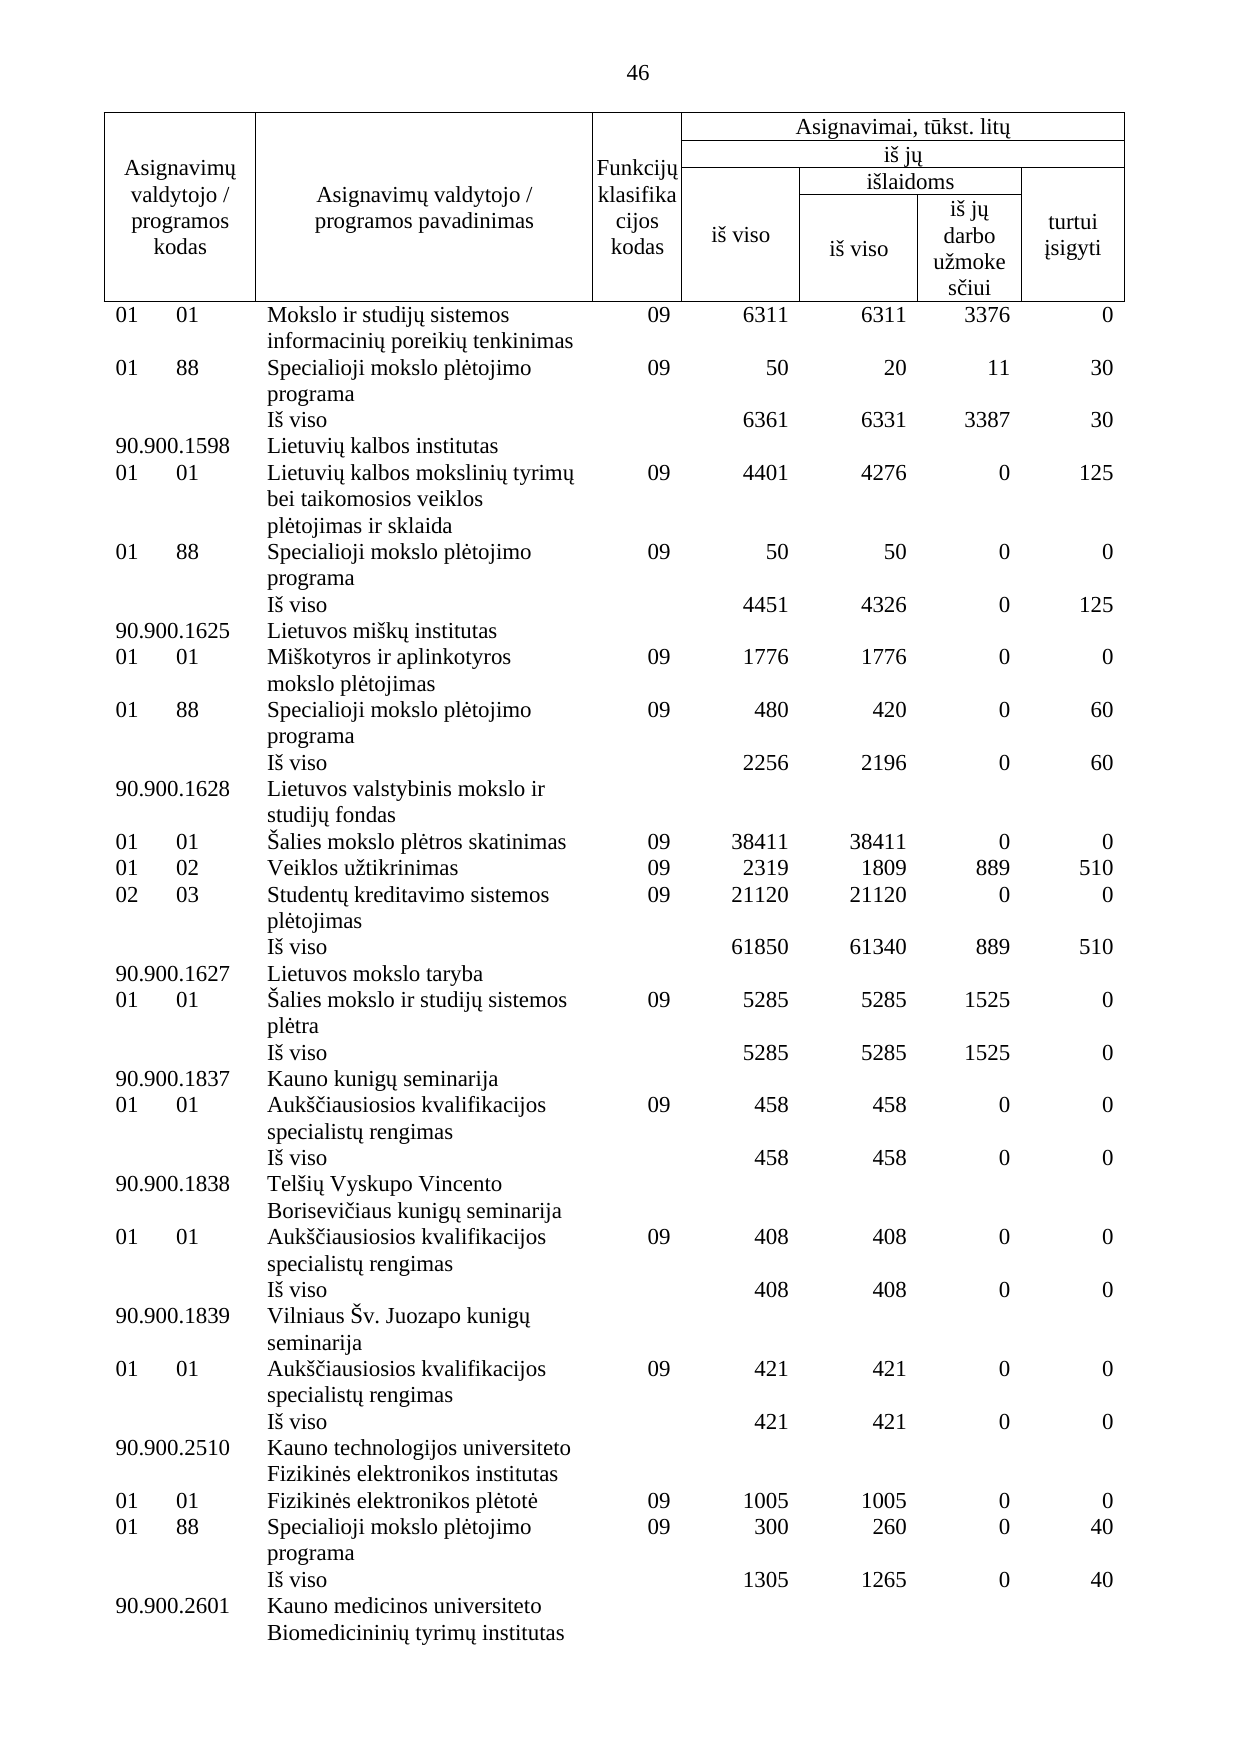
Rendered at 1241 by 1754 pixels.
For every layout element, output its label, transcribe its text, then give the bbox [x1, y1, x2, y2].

table_cell 0 [918, 591, 1021, 617]
table_cell iš viso [682, 168, 799, 301]
table_cell 1005 [681, 1487, 799, 1513]
table_cell 09 [593, 459, 681, 538]
table_cell [593, 1144, 681, 1171]
table_cell 09 [593, 538, 681, 591]
table_cell [1021, 1302, 1124, 1355]
table_cell 0 [1021, 1487, 1124, 1513]
table_cell 90.900.1627 [104, 960, 256, 986]
table_cell 0 [1021, 1355, 1124, 1408]
table_cell 88 [165, 354, 256, 406]
table_cell [104, 749, 164, 775]
table_cell Kauno medicinos universiteto Biomedicininių tyrimų institutas [256, 1592, 593, 1645]
table_cell Kauno technologijos universiteto Fizikinės elektronikos institutas [256, 1434, 593, 1487]
table_cell 01 [104, 1513, 164, 1566]
table_cell 5285 [681, 986, 799, 1039]
table_cell [918, 1434, 1021, 1487]
table_cell [681, 1171, 799, 1223]
table_cell Lietuvos miškų institutas [256, 617, 593, 643]
table_cell 0 [918, 1091, 1021, 1144]
table_cell Telšių Vyskupo Vincento Borisevičiaus kunigų seminarija [256, 1171, 593, 1223]
table_cell 09 [593, 1223, 681, 1276]
table_cell 6361 [681, 406, 799, 433]
table_cell 408 [800, 1276, 918, 1302]
table_cell 02 [165, 854, 256, 881]
table_cell turtui įsigyti [1022, 168, 1124, 301]
table_cell [104, 1408, 164, 1434]
table_cell Veiklos užtikrinimas [256, 854, 593, 881]
table_cell [165, 1276, 256, 1302]
table_cell 90.900.2510 [104, 1434, 256, 1487]
table_cell 421 [800, 1355, 918, 1408]
table_cell Aukščiausiosios kvalifikacijos specialistų rengimas [256, 1223, 593, 1276]
table_cell 0 [1021, 1223, 1124, 1276]
table_cell [918, 433, 1021, 459]
table_header Asignavimai, tūkst. litų [682, 113, 1124, 139]
table_cell 90.900.1628 [104, 775, 256, 828]
table_cell 0 [918, 1513, 1021, 1566]
table_cell 5285 [681, 1039, 799, 1065]
table_cell 03 [165, 881, 256, 933]
table_cell Specialioji mokslo plėtojimo programa [256, 538, 593, 591]
table_cell Mokslo ir studijų sistemos informacinių poreikių tenkinimas [256, 302, 593, 353]
table_cell 300 [681, 1513, 799, 1566]
table_cell 889 [918, 933, 1021, 960]
table_cell [165, 933, 256, 960]
table_cell iš jų [682, 141, 1124, 167]
table_cell 4451 [681, 591, 799, 617]
table_cell 01 [165, 1355, 256, 1408]
table_cell 0 [918, 749, 1021, 775]
table_cell 01 [104, 828, 164, 854]
table_cell 60 [1021, 696, 1124, 749]
table_cell 90.900.1598 [104, 433, 256, 459]
table_cell 1776 [681, 644, 799, 696]
table_cell [918, 1592, 1021, 1645]
table_cell 09 [593, 881, 681, 933]
table_cell 50 [681, 538, 799, 591]
table_cell [593, 775, 681, 828]
table_cell 421 [800, 1408, 918, 1434]
table_cell [593, 433, 681, 459]
table_cell [104, 1276, 164, 1302]
table_cell 01 [165, 1223, 256, 1276]
table_cell [593, 406, 681, 433]
table_cell 38411 [800, 828, 918, 854]
table_cell [1021, 960, 1124, 986]
table_cell 0 [1021, 644, 1124, 696]
table_cell 421 [681, 1408, 799, 1434]
table_cell [918, 1065, 1021, 1091]
table_cell 01 [104, 1487, 164, 1513]
table_cell [1021, 775, 1124, 828]
table_cell 0 [1021, 828, 1124, 854]
table_cell Lietuvos mokslo taryba [256, 960, 593, 986]
table_cell 88 [165, 1513, 256, 1566]
table_cell 3376 [918, 302, 1021, 353]
table_cell 125 [1021, 591, 1124, 617]
table_cell 01 [104, 696, 164, 749]
table_cell [800, 1171, 918, 1223]
table_cell Šalies mokslo plėtros skatinimas [256, 828, 593, 854]
table_cell [681, 960, 799, 986]
table_cell [593, 1276, 681, 1302]
table_header Asignavimų valdytojo / programos kodas [105, 113, 255, 301]
table_cell [1021, 1171, 1124, 1223]
table_cell [800, 1434, 918, 1487]
table_cell 510 [1021, 854, 1124, 881]
table_cell Iš viso [256, 749, 593, 775]
table_cell išlaidoms [800, 168, 1021, 194]
table_cell 01 [104, 986, 164, 1039]
table_cell 5285 [800, 1039, 918, 1065]
table_cell [918, 1302, 1021, 1355]
table_cell Aukščiausiosios kvalifikacijos specialistų rengimas [256, 1355, 593, 1408]
table_cell [1021, 433, 1124, 459]
table_cell [800, 1592, 918, 1645]
table_cell 01 [104, 644, 164, 696]
table_cell 1809 [800, 854, 918, 881]
table_cell [104, 933, 164, 960]
table_cell [1021, 617, 1124, 643]
table_cell 61850 [681, 933, 799, 960]
table_cell [104, 1144, 164, 1171]
table_cell 01 [165, 986, 256, 1039]
table_cell 0 [918, 538, 1021, 591]
table_cell [800, 1302, 918, 1355]
table_cell 0 [1021, 538, 1124, 591]
table_cell Iš viso [256, 1566, 593, 1592]
table_cell [104, 591, 164, 617]
table_cell 01 [104, 1223, 164, 1276]
table_cell [593, 1039, 681, 1065]
table_cell [681, 775, 799, 828]
table_cell 09 [593, 1513, 681, 1566]
table_cell 0 [918, 881, 1021, 933]
table_cell [165, 591, 256, 617]
table_cell [681, 433, 799, 459]
table_cell Iš viso [256, 1408, 593, 1434]
table_cell 0 [1021, 1144, 1124, 1171]
table_cell 01 [104, 1091, 164, 1144]
table_cell 0 [918, 1276, 1021, 1302]
table_cell [104, 1566, 164, 1592]
table_cell 420 [800, 696, 918, 749]
table_cell 0 [918, 1566, 1021, 1592]
table_cell 6311 [681, 302, 799, 353]
table_cell [1021, 1592, 1124, 1645]
table_cell iš jų darbo užmokesčiui [918, 195, 1021, 301]
table_cell [593, 1566, 681, 1592]
table_cell 09 [593, 1355, 681, 1408]
table_cell [165, 1566, 256, 1592]
table_cell 0 [1021, 1091, 1124, 1144]
table_cell [681, 1592, 799, 1645]
table_cell 1265 [800, 1566, 918, 1592]
table_cell 40 [1021, 1513, 1124, 1566]
table_cell [593, 591, 681, 617]
table_cell [165, 1408, 256, 1434]
table_cell 0 [918, 1355, 1021, 1408]
table_cell [593, 933, 681, 960]
table_cell 01 [104, 459, 164, 538]
table_cell 50 [800, 538, 918, 591]
table_cell 90.900.1839 [104, 1302, 256, 1355]
table_cell [681, 1434, 799, 1487]
table_cell 0 [918, 459, 1021, 538]
table_cell Lietuvių kalbos mokslinių tyrimų bei taikomosios veiklos plėtojimas ir sklaida [256, 459, 593, 538]
table_cell 125 [1021, 459, 1124, 538]
table_cell [593, 1592, 681, 1645]
table_cell 260 [800, 1513, 918, 1566]
table_cell 4276 [800, 459, 918, 538]
table_cell 01 [165, 644, 256, 696]
table_cell 30 [1021, 406, 1124, 433]
table_cell [800, 617, 918, 643]
table_cell 20 [800, 354, 918, 406]
table_cell 6311 [800, 302, 918, 353]
table_cell 0 [1021, 881, 1124, 933]
table_cell 458 [800, 1091, 918, 1144]
table_cell 01 [104, 354, 164, 406]
table_cell 3387 [918, 406, 1021, 433]
table_cell 510 [1021, 933, 1124, 960]
table_cell 09 [593, 302, 681, 353]
table_cell 408 [681, 1276, 799, 1302]
table_cell [681, 1065, 799, 1091]
table_cell 01 [165, 1091, 256, 1144]
table_cell 50 [681, 354, 799, 406]
table_cell Miškotyros ir aplinkotyros mokslo plėtojimas [256, 644, 593, 696]
table_header Asignavimų valdytojo / programos pavadinimas [256, 113, 592, 301]
table_cell 02 [104, 881, 164, 933]
table_cell Iš viso [256, 1276, 593, 1302]
table_cell [593, 749, 681, 775]
table_cell [593, 1302, 681, 1355]
table_cell Iš viso [256, 406, 593, 433]
table_cell 09 [593, 354, 681, 406]
table_cell Studentų kreditavimo sistemos plėtojimas [256, 881, 593, 933]
table_cell [918, 1171, 1021, 1223]
table_cell 09 [593, 644, 681, 696]
table_cell [800, 433, 918, 459]
table_cell 09 [593, 854, 681, 881]
table_cell 2256 [681, 749, 799, 775]
table_cell [593, 1434, 681, 1487]
table_cell 889 [918, 854, 1021, 881]
table_cell [918, 775, 1021, 828]
table_cell 09 [593, 828, 681, 854]
table_cell 0 [1021, 302, 1124, 353]
table_cell 1305 [681, 1566, 799, 1592]
table_cell [165, 1039, 256, 1065]
table_cell 0 [918, 1223, 1021, 1276]
table_cell 38411 [681, 828, 799, 854]
table_cell Specialioji mokslo plėtojimo programa [256, 1513, 593, 1566]
table_cell 88 [165, 538, 256, 591]
table_cell 01 [104, 302, 164, 353]
table_cell 421 [681, 1355, 799, 1408]
table_cell [918, 960, 1021, 986]
table_cell 90.900.2601 [104, 1592, 256, 1645]
table_cell 01 [104, 538, 164, 591]
table_cell [681, 617, 799, 643]
table_cell 0 [918, 828, 1021, 854]
table_cell Iš viso [256, 591, 593, 617]
table_cell 11 [918, 354, 1021, 406]
table_cell [800, 960, 918, 986]
table_cell 0 [1021, 1408, 1124, 1434]
table_cell 0 [918, 644, 1021, 696]
table_cell Iš viso [256, 1039, 593, 1065]
table_cell 4401 [681, 459, 799, 538]
table_cell 1776 [800, 644, 918, 696]
table_cell [800, 775, 918, 828]
table_cell 480 [681, 696, 799, 749]
table_cell [1021, 1065, 1124, 1091]
table_cell 6331 [800, 406, 918, 433]
table_cell Lietuvos valstybinis mokslo ir studijų fondas [256, 775, 593, 828]
table_cell Vilniaus Šv. Juozapo kunigų seminarija [256, 1302, 593, 1355]
table_cell 01 [165, 1487, 256, 1513]
table_cell 458 [681, 1091, 799, 1144]
table_cell 1525 [918, 1039, 1021, 1065]
table_cell 01 [165, 302, 256, 353]
table_cell [1021, 1434, 1124, 1487]
table_cell 1525 [918, 986, 1021, 1039]
table_cell [593, 960, 681, 986]
table_cell Aukščiausiosios kvalifikacijos specialistų rengimas [256, 1091, 593, 1144]
table_cell 0 [1021, 1276, 1124, 1302]
table_cell 0 [918, 1408, 1021, 1434]
table_cell Šalies mokslo ir studijų sistemos plėtra [256, 986, 593, 1039]
table_cell 2196 [800, 749, 918, 775]
table_cell Specialioji mokslo plėtojimo programa [256, 696, 593, 749]
table_cell [593, 617, 681, 643]
table_cell 01 [165, 459, 256, 538]
table_cell 09 [593, 696, 681, 749]
table_cell 01 [165, 828, 256, 854]
table_cell 458 [681, 1144, 799, 1171]
table_cell [681, 1302, 799, 1355]
table_cell 21120 [681, 881, 799, 933]
table_cell 21120 [800, 881, 918, 933]
table_cell 4326 [800, 591, 918, 617]
table_cell [165, 1144, 256, 1171]
table_cell [800, 1065, 918, 1091]
table_cell Iš viso [256, 1144, 593, 1171]
table_cell 0 [918, 1144, 1021, 1171]
table_cell iš viso [800, 195, 917, 301]
table_cell [104, 406, 164, 433]
table_cell 01 [104, 854, 164, 881]
table_cell 5285 [800, 986, 918, 1039]
table_cell Kauno kunigų seminarija [256, 1065, 593, 1091]
table_cell 408 [800, 1223, 918, 1276]
table_cell 1005 [800, 1487, 918, 1513]
table_cell 458 [800, 1144, 918, 1171]
table_cell 0 [1021, 986, 1124, 1039]
table_cell [593, 1065, 681, 1091]
table_cell Specialioji mokslo plėtojimo programa [256, 354, 593, 406]
table_cell [104, 1039, 164, 1065]
table_cell 0 [918, 696, 1021, 749]
table_cell 2319 [681, 854, 799, 881]
table_cell 40 [1021, 1566, 1124, 1592]
table_cell 88 [165, 696, 256, 749]
table_cell 90.900.1625 [104, 617, 256, 643]
table_cell [165, 406, 256, 433]
table_cell 0 [1021, 1039, 1124, 1065]
table_cell 90.900.1838 [104, 1171, 256, 1223]
table_cell [165, 749, 256, 775]
table_cell 09 [593, 986, 681, 1039]
table_cell [593, 1171, 681, 1223]
table_cell Iš viso [256, 933, 593, 960]
table_cell 60 [1021, 749, 1124, 775]
table_cell 408 [681, 1223, 799, 1276]
table_cell Lietuvių kalbos institutas [256, 433, 593, 459]
table_cell [593, 1408, 681, 1434]
table_cell 61340 [800, 933, 918, 960]
table_cell 01 [104, 1355, 164, 1408]
table_cell 09 [593, 1091, 681, 1144]
table_cell 30 [1021, 354, 1124, 406]
table_cell 09 [593, 1487, 681, 1513]
table_cell [918, 617, 1021, 643]
table_cell 0 [918, 1487, 1021, 1513]
table_cell 90.900.1837 [104, 1065, 256, 1091]
table_header Funkcijų klasifikacijos kodas [593, 113, 681, 301]
table_cell Fizikinės elektronikos plėtotė [256, 1487, 593, 1513]
